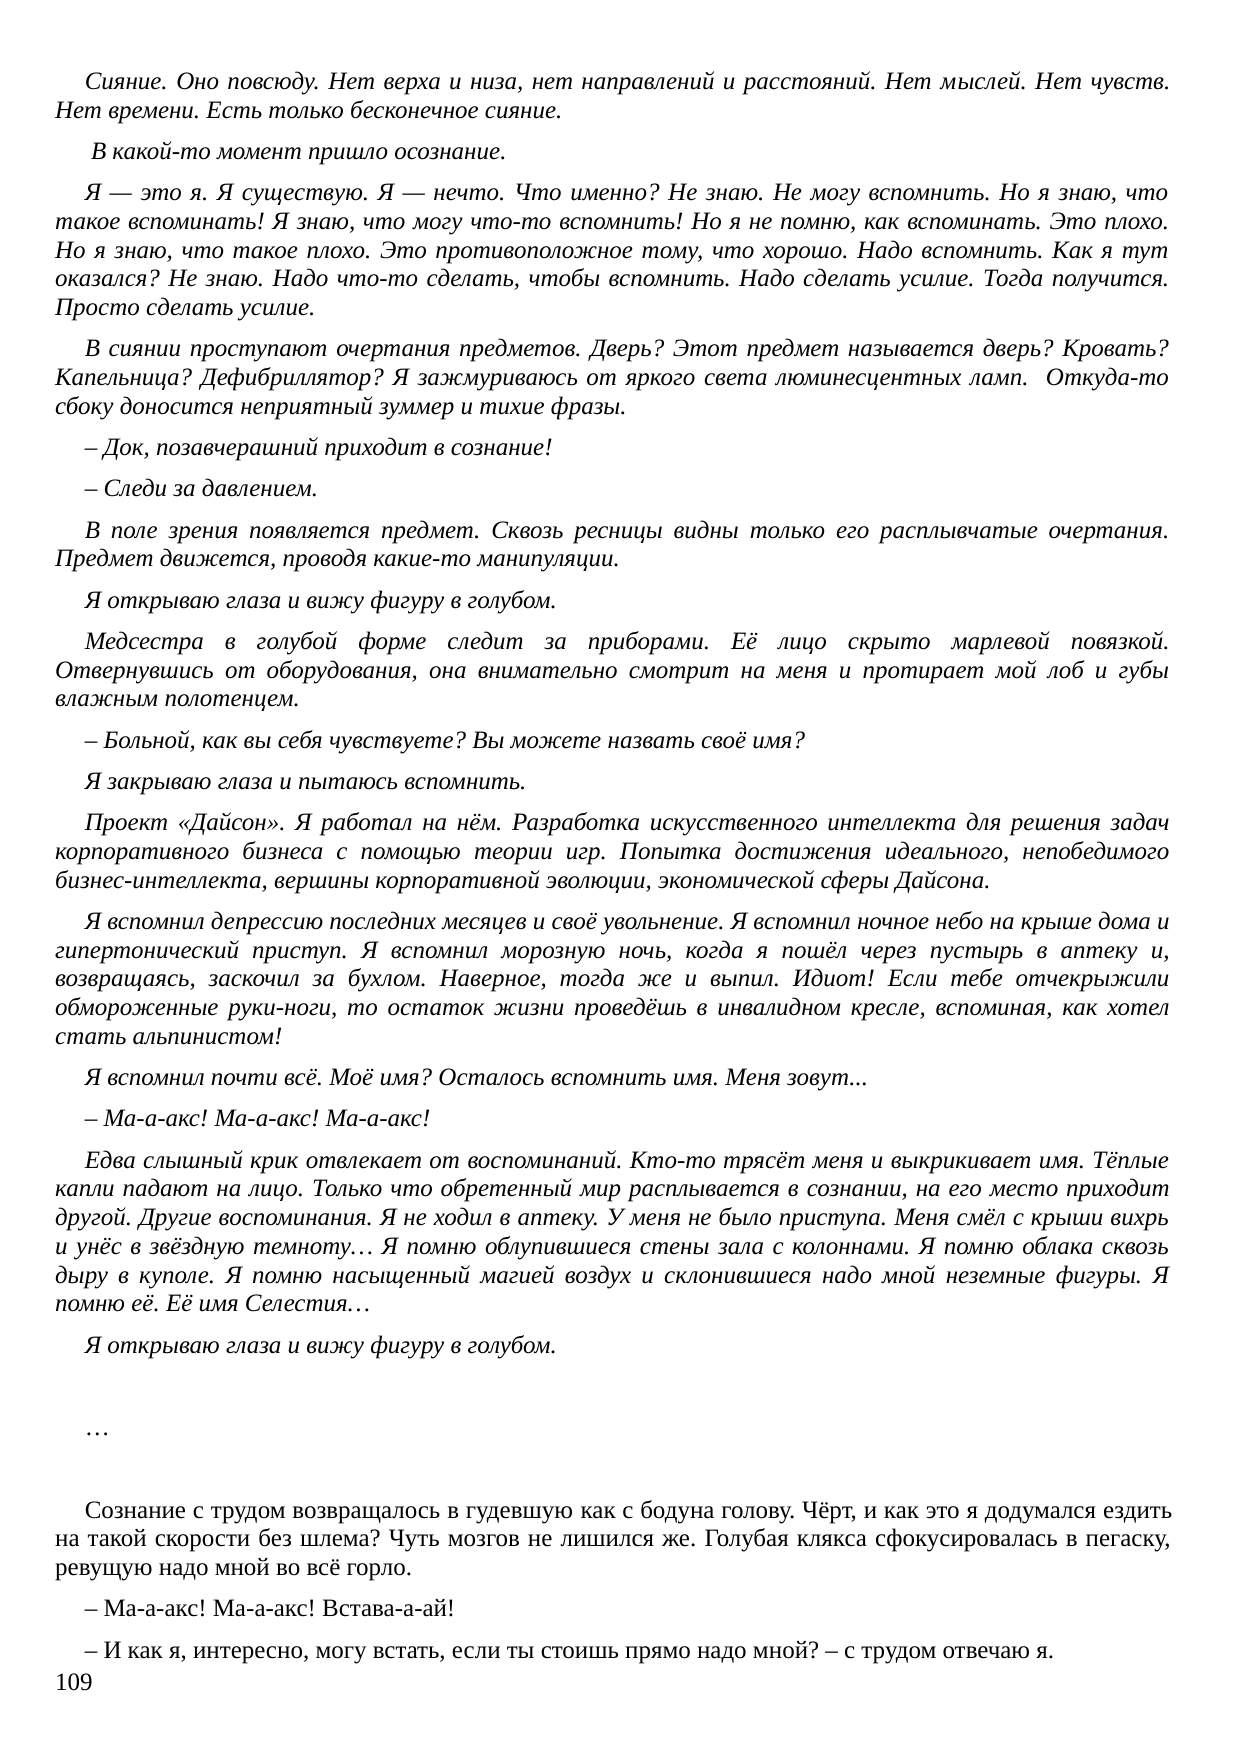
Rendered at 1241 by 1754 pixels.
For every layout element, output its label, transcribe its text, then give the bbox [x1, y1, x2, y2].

text Я вспомнил депрессию последних месяцев и своё увольнение. Я вспомнил ночное небо на крыше дома и гипертонический приступ. Я вспомнил морозную ночь, когда я пошёл через пустырь в аптеку и, возвращаясь, заскочил за бухлом. Наверное, тогда же и выпил. Идиот! Если тебе отчекрыжили обмороженные руки-ноги, то остаток жизни проведёшь в инвалидном кресле, вспоминая, как хотел стать альпинистом! [55, 906, 1173, 1050]
text – И как я, интересно, могу встать, если ты стоишь прямо надо мной? – с трудом отвечаю я. [55, 1635, 1173, 1663]
text Я — это я. Я существую. Я — нечто. Что именно? Не знаю. Не могу вспомнить. Но я знаю, что такое вспоминать! Я знаю, что могу что-то вспомнить! Но я не помню, как вспоминать. Это плохо. Но я знаю, что такое плохо. Это противоположное тому, что хорошо. Надо вспомнить. Как я тут оказался? Не знаю. Надо что-то сделать, чтобы вспомнить. Надо сделать усилие. Тогда получится. Просто сделать усилие. [55, 177, 1173, 321]
text – Следи за давлением. [55, 473, 1173, 502]
text Сияние. Оно повсюду. Нет верха и низа, нет направлений и расстояний. Нет мыслей. Нет чувств. Нет времени. Есть только бесконечное сияние. [55, 66, 1173, 123]
text В поле зрения появляется предмет. Сквозь ресницы видны только его расплывчатые очертания. Предмет движется, проводя какие-то манипуляции. [55, 515, 1173, 572]
text – Док, позавчерашний приходит в сознание! [55, 432, 1173, 461]
text – Ма-а-акс! Ма-а-акс! Встава-а-ай! [55, 1593, 1173, 1622]
text Я закрываю глаза и пытаюсь вспомнить. [55, 766, 1173, 795]
text Сознание с трудом возвращалось в гудевшую как с бодуна голову. Чёрт, и как это я додумался ездить на такой скорости без шлема? Чуть мозгов не лишился же. Голубая клякса сфокусировалась в пегаску, ревущую надо мной во всё горло. [55, 1495, 1173, 1581]
text – Больной, как вы себя чувствуете? Вы можете назвать своё имя? [55, 725, 1173, 753]
text … [55, 1412, 1173, 1441]
text В сиянии проступают очертания предметов. Дверь? Этот предмет называется дверь? Кровать? Капельница? Дефибриллятор? Я зажмуриваюсь от яркого света люминесцентных ламп. Откуда-то сбоку доносится неприятный зуммер и тихие фразы. [55, 333, 1173, 420]
text В какой-то момент пришло осознание. [55, 136, 1173, 165]
text Я открываю глаза и вижу фигуру в голубом. [55, 1330, 1173, 1358]
text Проект «Дайсон». Я работал на нём. Разработка искусственного интеллекта для решения задач корпоративного бизнеса с помощью теории игр. Попытка достижения идеального, непобедимого бизнес-интеллекта, вершины корпоративной эволюции, экономической сферы Дайсона. [55, 807, 1173, 893]
text Я вспомнил почти всё. Моё имя? Осталось вспомнить имя. Меня зовут... [55, 1062, 1173, 1091]
text Я открываю глаза и вижу фигуру в голубом. [55, 585, 1173, 613]
text Медсестра в голубой форме следит за приборами. Её лицо скрыто марлевой повязкой. Отвернувшись от оборудования, она внимательно смотрит на меня и протирает мой лоб и губы влажным полотенцем. [55, 626, 1173, 712]
text – Ма-а-акс! Ма-а-акс! Ма-а-акс! [55, 1103, 1173, 1132]
text Едва слышный крик отвлекает от воспоминаний. Кто-то трясёт меня и выкрикивает имя. Тёплые капли падают на лицо. Только что обретенный мир расплывается в сознании, на его место приходит другой. Другие воспоминания. Я не ходил в аптеку. У меня не было приступа. Меня смёл с крыши вихрь и унёс в звёздную темноту… Я помню облупившиеся стены зала с колоннами. Я помню облака сквозь дыру в куполе. Я помню насыщенный магией воздух и склонившиеся надо мной неземные фигуры. Я помню её. Её имя Селестия… [55, 1145, 1173, 1317]
